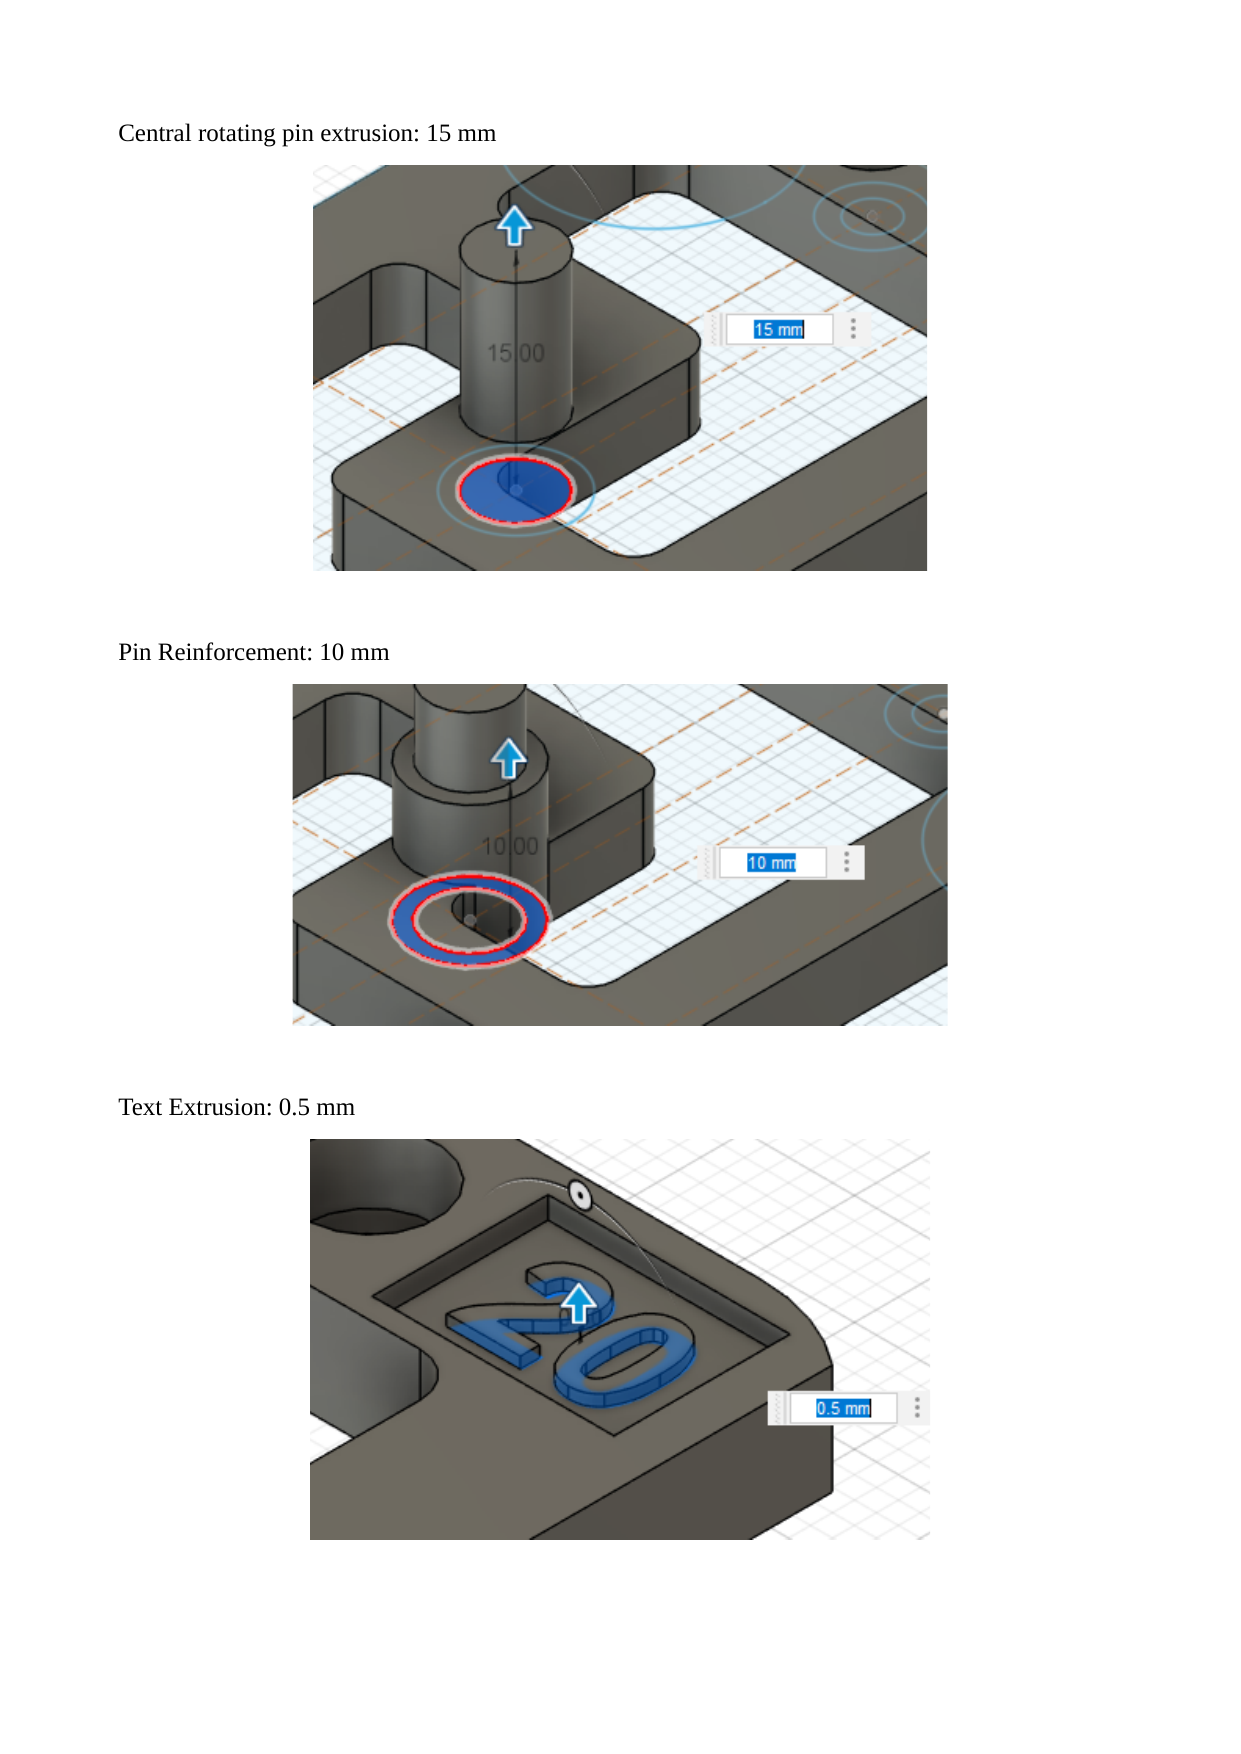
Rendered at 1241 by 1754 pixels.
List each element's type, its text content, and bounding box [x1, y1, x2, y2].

text Text Extrusion: 0.5 mm [118, 1092, 1122, 1120]
picture [310, 1139, 931, 1540]
picture [292, 684, 948, 1026]
picture [313, 165, 928, 571]
text Pin Reinforcement: 10 mm [118, 637, 1122, 666]
text Central rotating pin extrusion: 15 mm [118, 118, 1122, 147]
